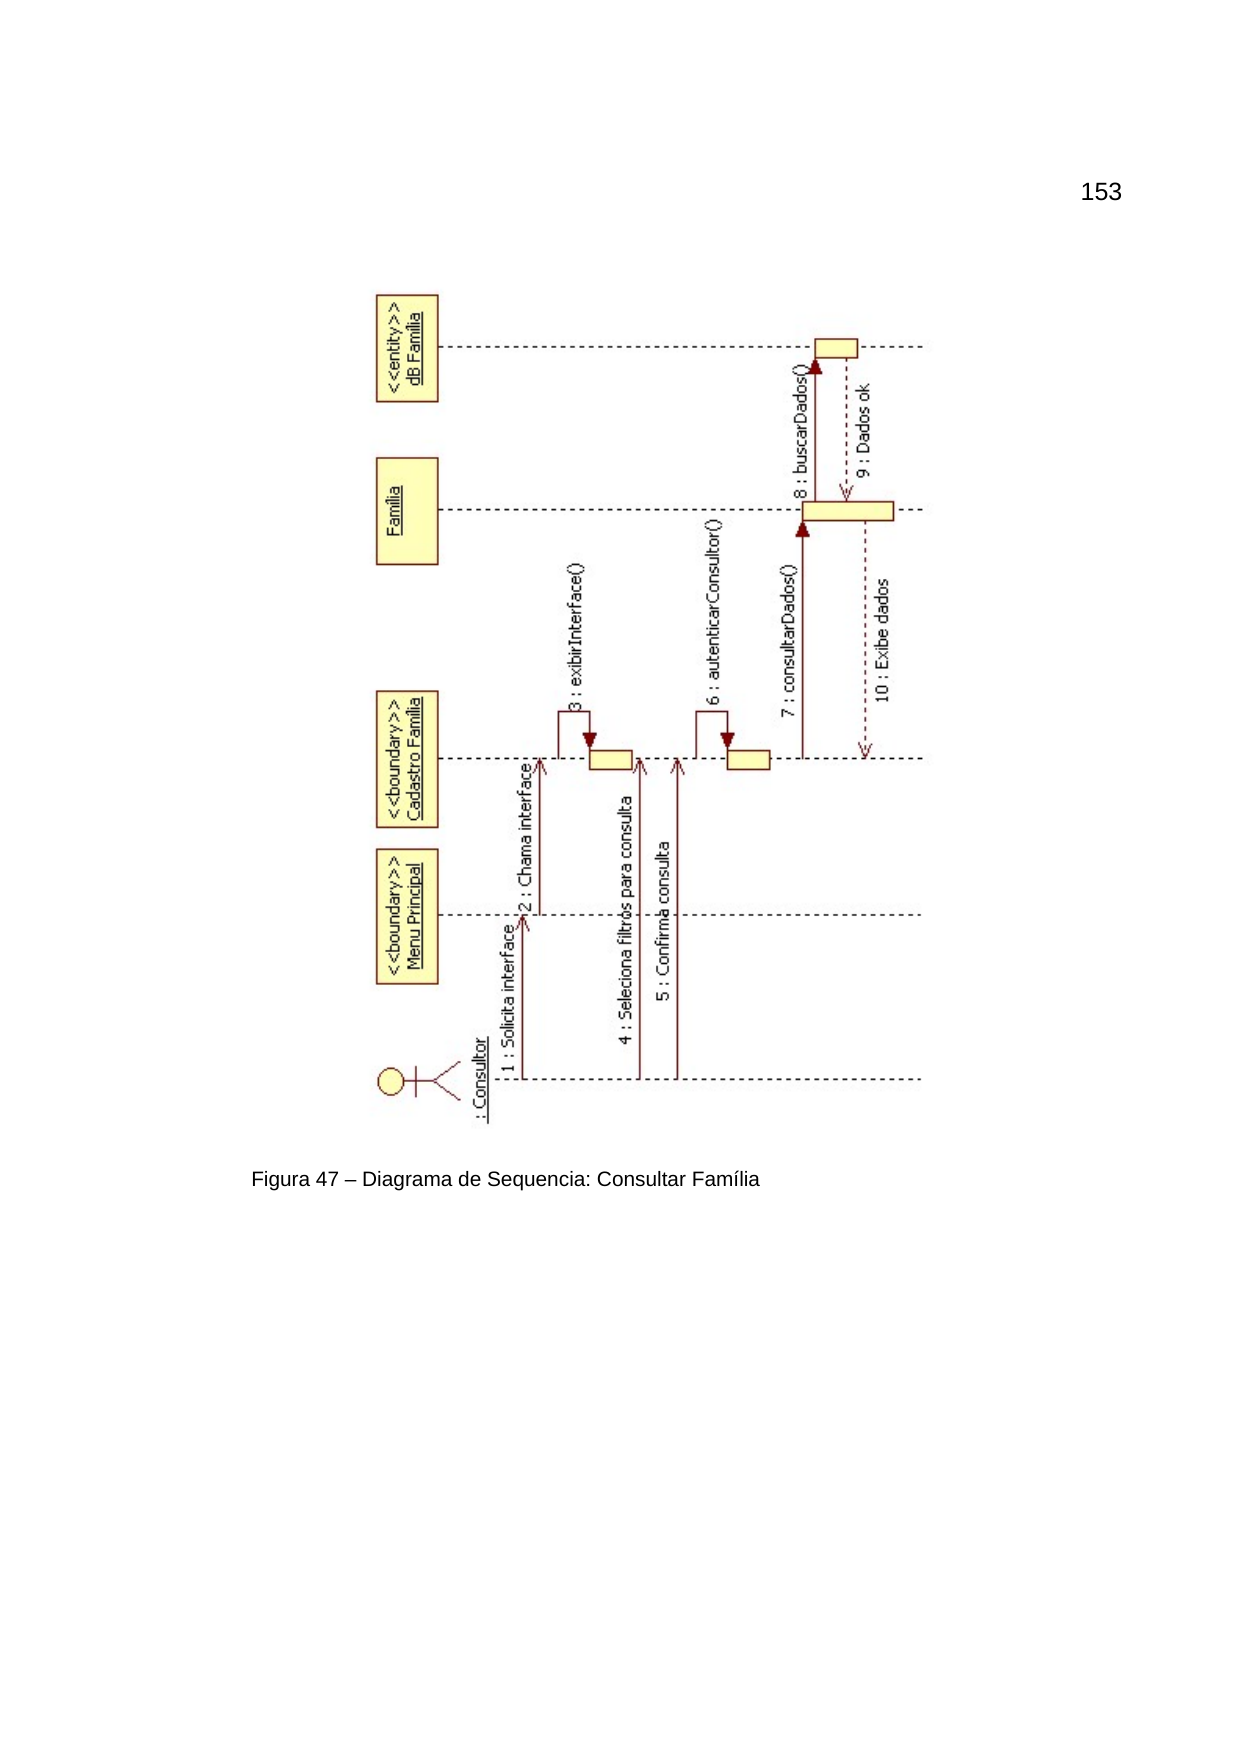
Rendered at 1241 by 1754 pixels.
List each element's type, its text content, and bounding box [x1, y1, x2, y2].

picture [345, 265, 954, 1168]
text Figura 47 – Diagrama de Sequencia: Consultar Família [177, 1168, 1122, 1191]
